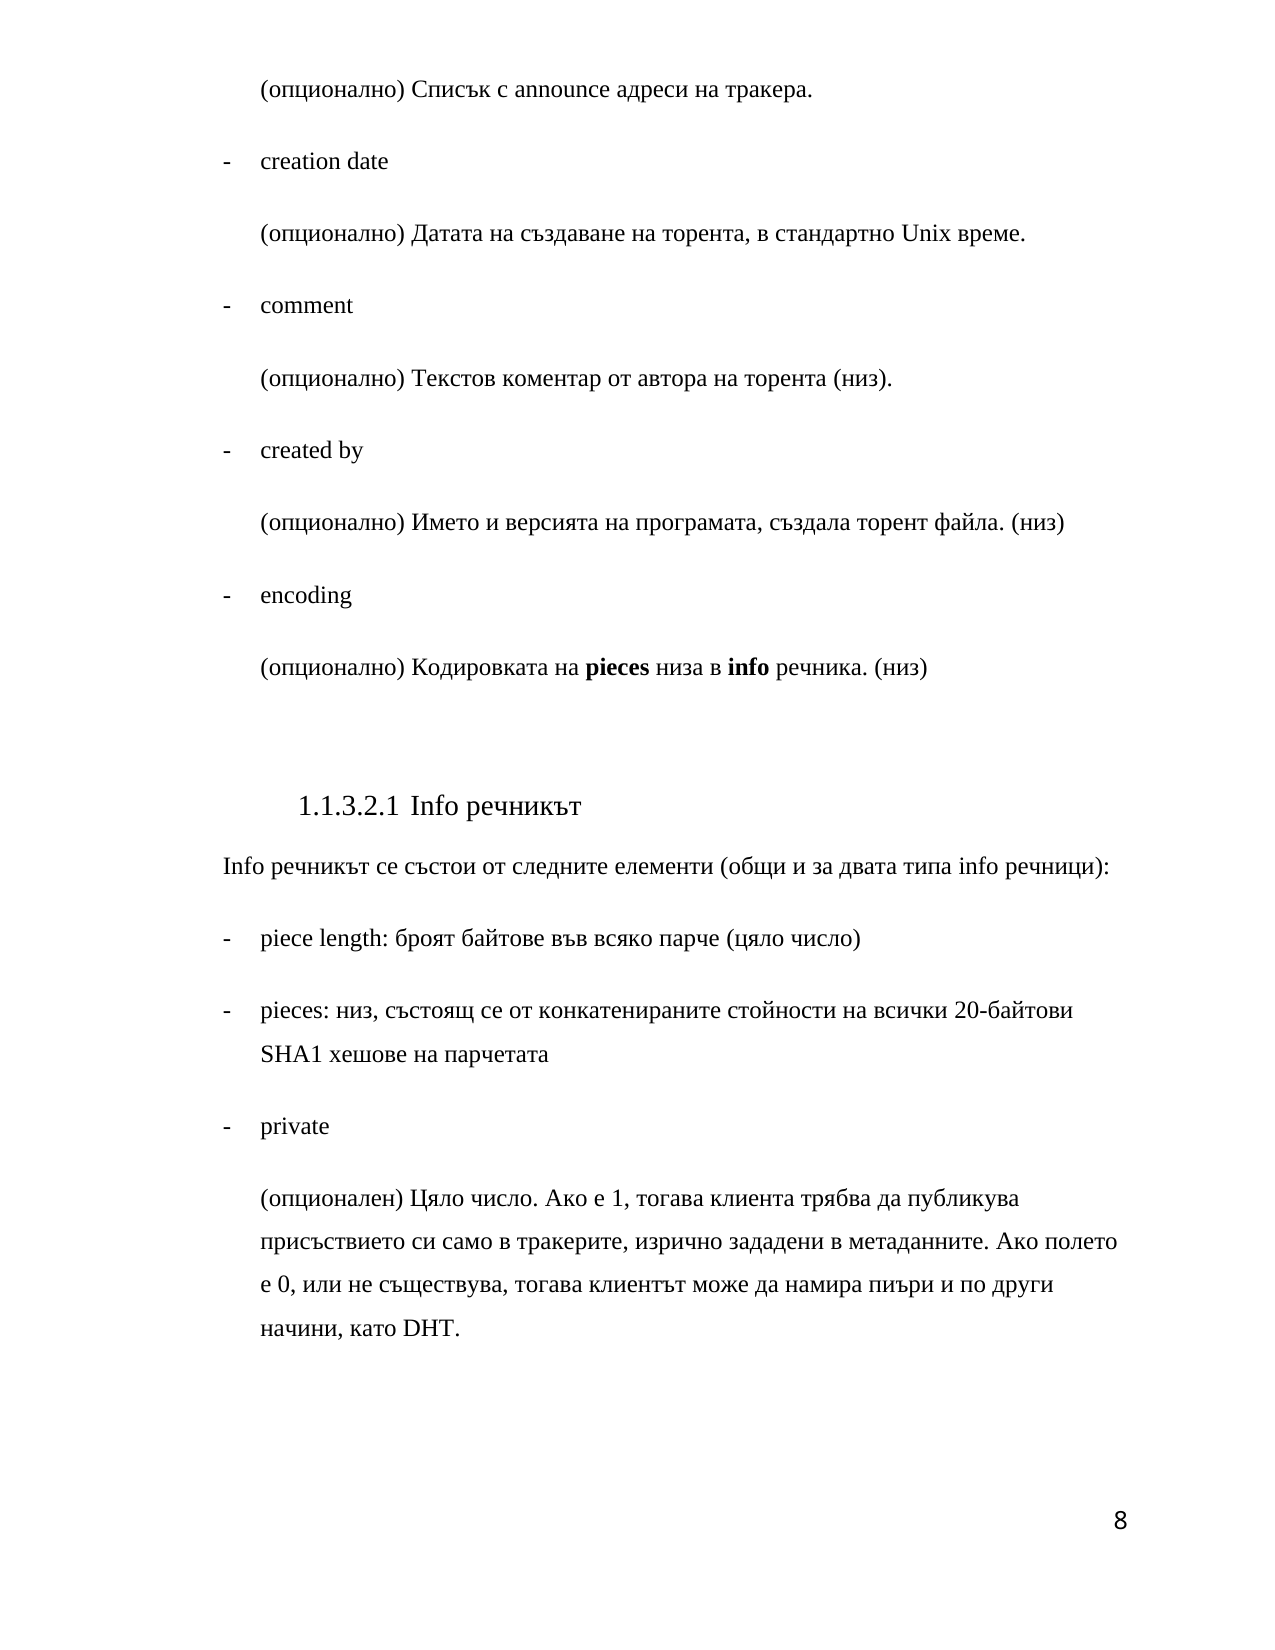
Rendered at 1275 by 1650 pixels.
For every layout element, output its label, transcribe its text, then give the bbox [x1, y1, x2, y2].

text (опционален) Цяло число. Ако е 1, тогава клиента трябва да публикува присъствието си само в тракерите, изрично зададени в метаданните. Ако полето е 0, или не съществува, тогава клиентът може да намира пиъри и по други начини, като DHT. [260, 1183, 1127, 1341]
list pieces: низ, състоящ се от конкатенираните стойности на всички 20-байтови SHA1 хешове на парчетата [223, 996, 1127, 1067]
list private [223, 1111, 1127, 1140]
text (опционално) Кодировката на pieces низа в info речника. (низ) [260, 652, 1127, 681]
text (опционално) Името и версията на програмата, създала торент файла. (низ) [260, 507, 1127, 536]
list creation date [223, 146, 1127, 175]
text (опционално) Текстов коментар от автора на торента (низ). [260, 363, 1127, 392]
text (опционално) Датата на създаване на торента, в стандартно Unix време. [260, 218, 1127, 247]
list created by [223, 435, 1127, 464]
subtitle Info речникът [298, 788, 1127, 822]
list piece length: броят байтове във всяко парче (цяло число) [223, 923, 1127, 952]
list encoding [223, 580, 1127, 608]
text Info речникът се състои от следните елементи (общи и за двата типа info речници): [148, 851, 1127, 880]
text (опционално) Списък с announce адреси на тракера. [260, 74, 1127, 102]
list comment [223, 291, 1127, 319]
